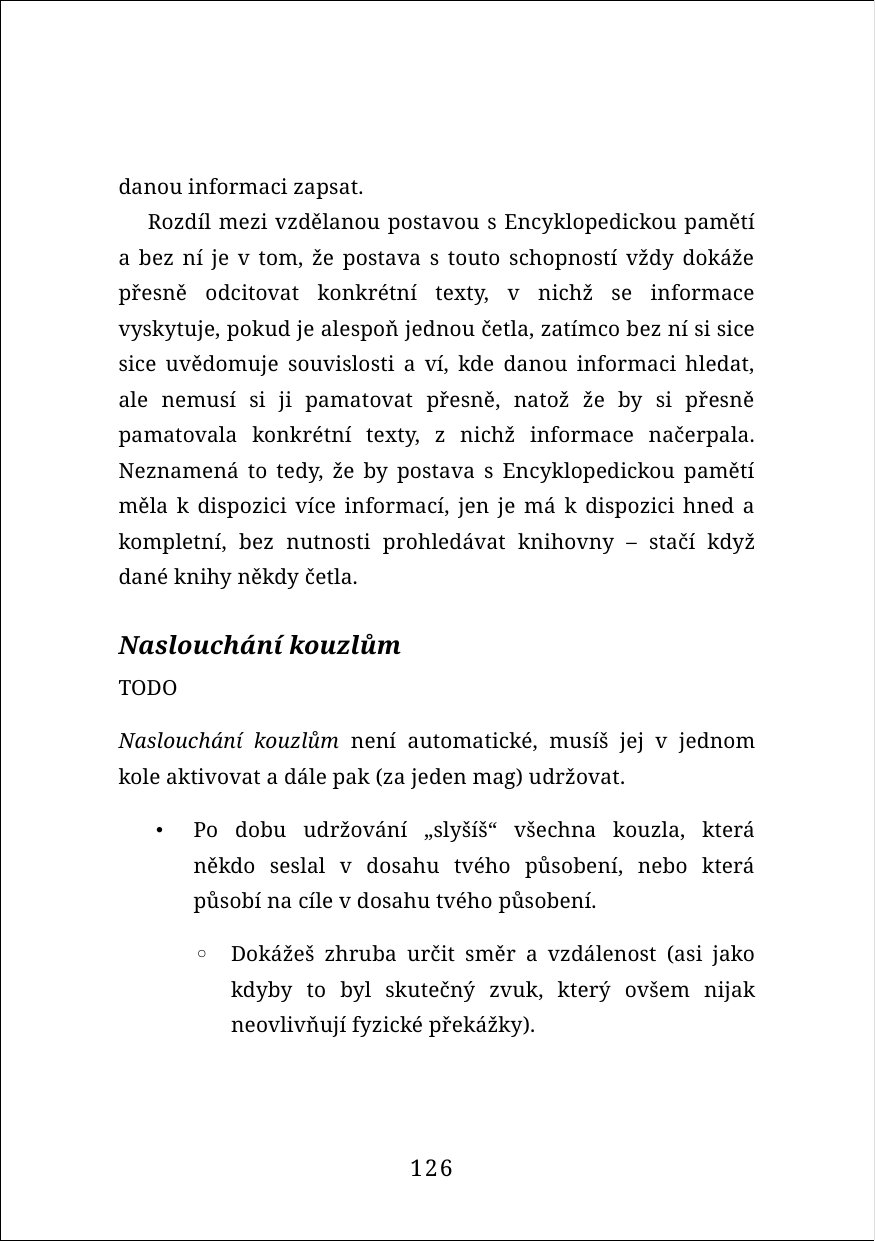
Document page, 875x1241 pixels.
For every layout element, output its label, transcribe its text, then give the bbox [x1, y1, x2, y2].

text danou informaci zapsat. Rozdíl mezi vzdělanou postavou s Encyklopedickou pamětí a bez ní je v tom, že postava s touto schopností vždy dokáže přesně odcitovat konkrétní texty, v nichž se informace vyskytuje, pokud je alespoň jednou četla, zatímco bez ní si sice sice uvědomuje souvislosti a ví, kde danou informaci hledat, ale nemusí si ji pamatovat přesně, natož že by si přesně pamatovala konkrétní texty, z nichž informace načerpala. Neznamená to tedy, že by postava s Encyklopedickou pamětí měla k dispozici více informací, jen je má k dispozici hned a kompletní, bez nutnosti prohledávat knihovny – stačí když dané knihy někdy četla. [118, 172, 756, 591]
text Naslouchání kouzlům není automatické, musíš jej v jednom kole aktivovat a dále pak (za jeden mag) udržovat. [118, 727, 756, 791]
list Dokážeš zhruba určit směr a vzdálenost (asi jako kdyby to byl skutečný zvuk, který ovšem nijak neovlivňují fyzické překážky). [193, 939, 756, 1039]
list Po dobu udržování „slyšíš“ všechna kouzla, která někdo seslal v dosahu tvého působení, nebo která působí na cíle v dosahu tvého působení. [156, 815, 756, 915]
subtitle Naslouchání kouzlům [118, 627, 756, 662]
text TODO [118, 673, 756, 702]
